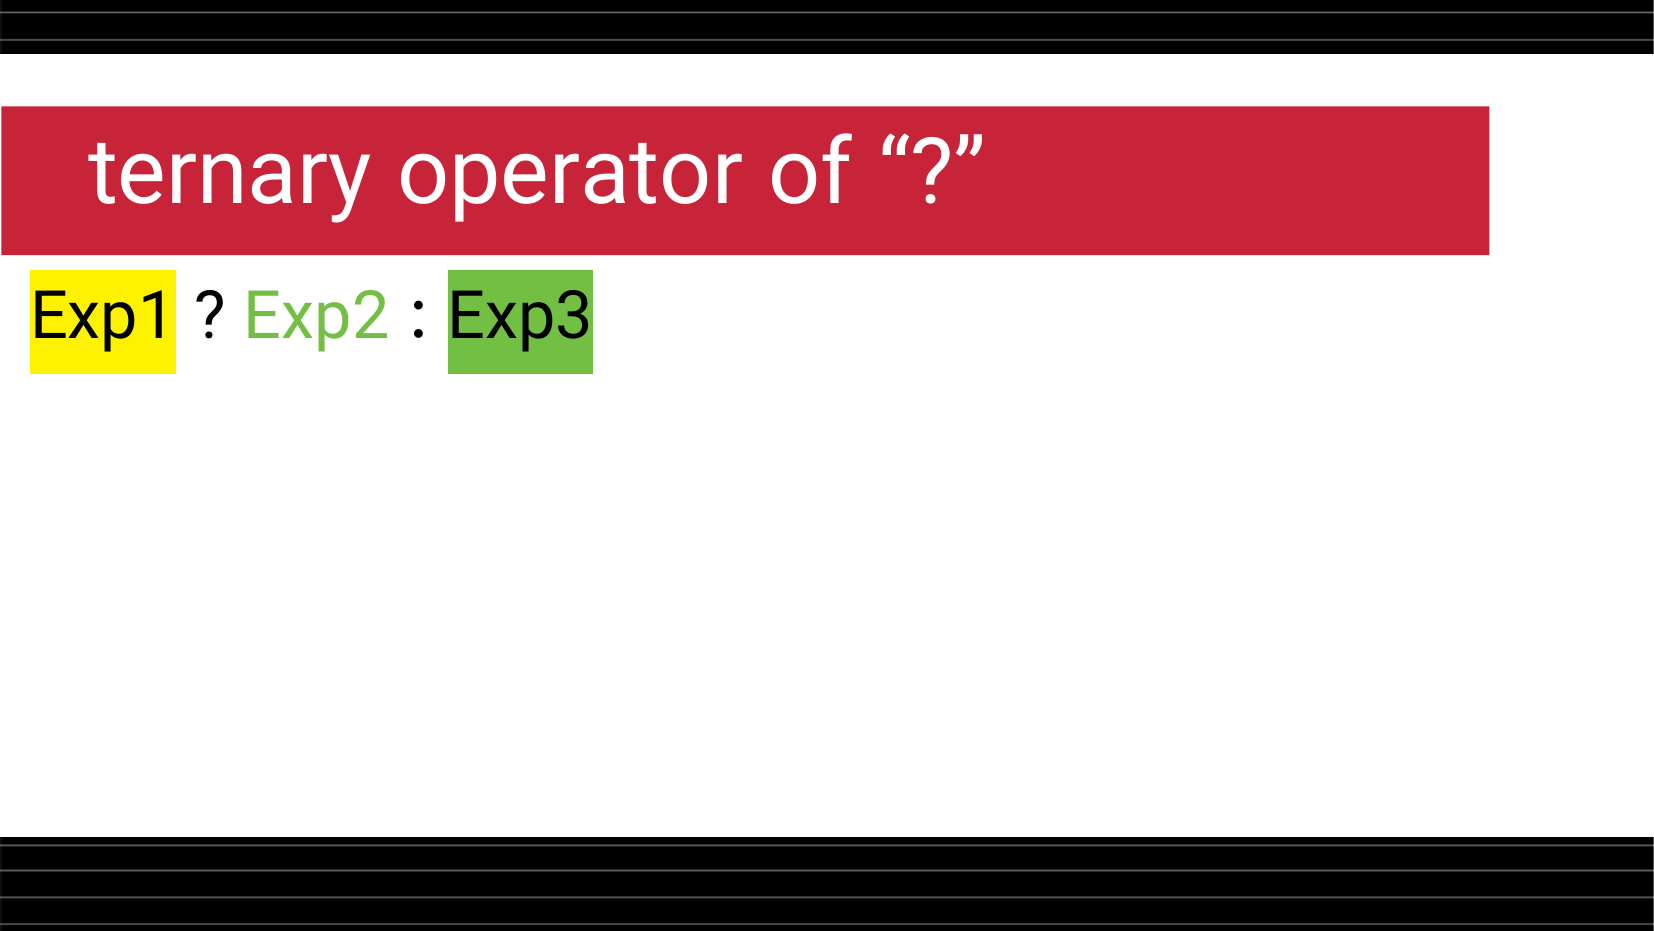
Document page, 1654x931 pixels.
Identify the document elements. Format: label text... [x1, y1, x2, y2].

title ternary operator of “?” [1, 106, 1490, 256]
picture [0, 0, 1654, 54]
picture [0, 837, 1654, 931]
subtitle Exp1 ? Exp2 : Exp3 [30, 270, 1636, 833]
